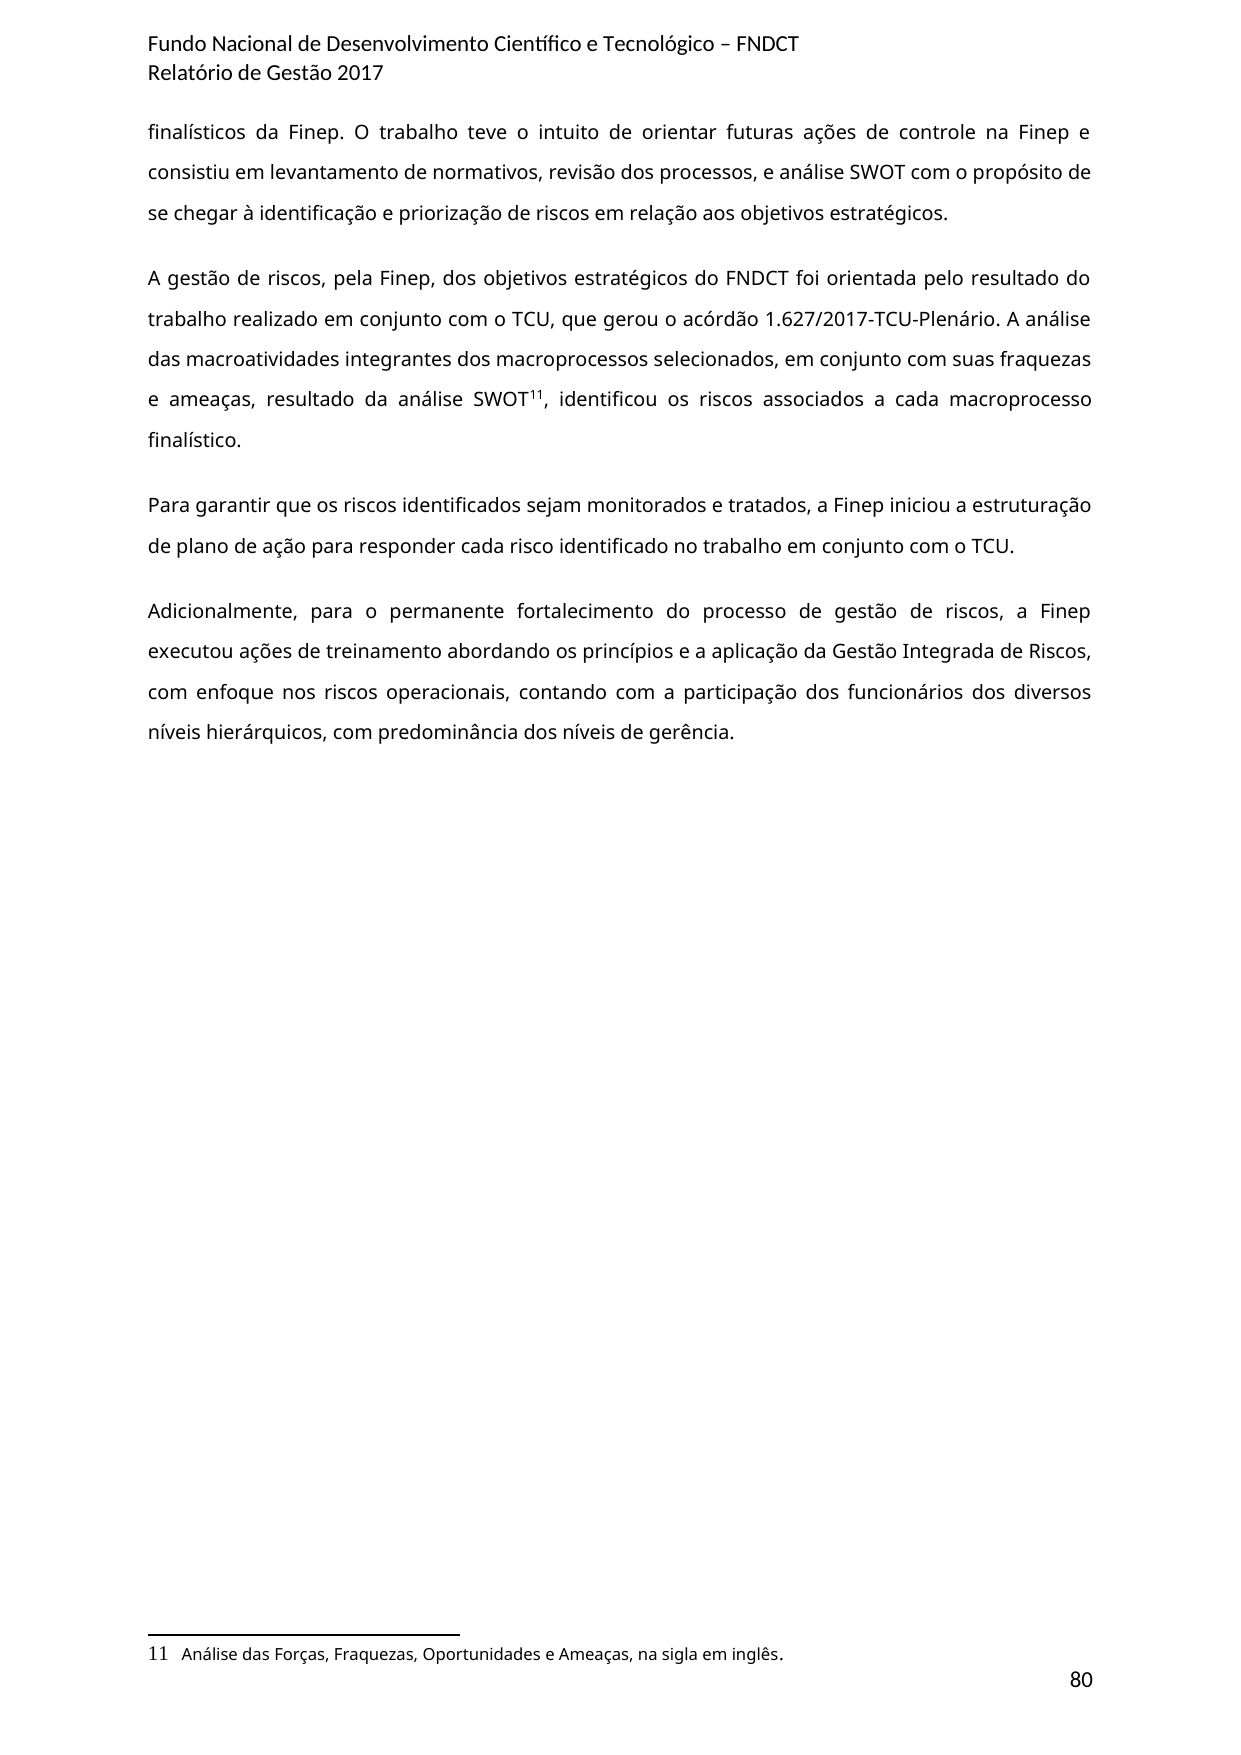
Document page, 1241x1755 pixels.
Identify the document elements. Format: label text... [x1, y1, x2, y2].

text finalísticos da Finep. O trabalho teve o intuito de orientar futuras ações de controle na Finep e consistiu em levantamento de normativos, revisão dos processos, e análise SWOT com o propósito de se chegar à identificação e priorização de riscos em relação aos objetivos estratégicos. [148, 118, 1093, 226]
text Adicionalmente, para o permanente fortalecimento do processo de gestão de riscos, a Finep executou ações de treinamento abordando os princípios e a aplicação da Gestão Integrada de Riscos, com enfoque nos riscos operacionais, contando com a participação dos funcionários dos diversos níveis hierárquicos, com predominância dos níveis de gerência. [148, 597, 1093, 746]
text Para garantir que os riscos identificados sejam monitorados e tratados, a Finep iniciou a estruturação de plano de ação para responder cada risco identificado no trabalho em conjunto com o TCU. [148, 491, 1093, 559]
text A gestão de riscos, pela Finep, dos objetivos estratégicos do FNDCT foi orientada pelo resultado do trabalho realizado em conjunto com o TCU, que gerou o acórdão 1.627/2017-TCU-Plenário. A análise das macroatividades integrantes dos macroprocessos selecionados, em conjunto com suas fraquezas e ameaças, resultado da análise SWOT, identificou os riscos associados a cada macroprocesso finalístico. [148, 264, 1093, 453]
text Análise das Forças, Fraquezas, Oportunidades e Ameaças, na sigla em inglês. [148, 1641, 1093, 1665]
